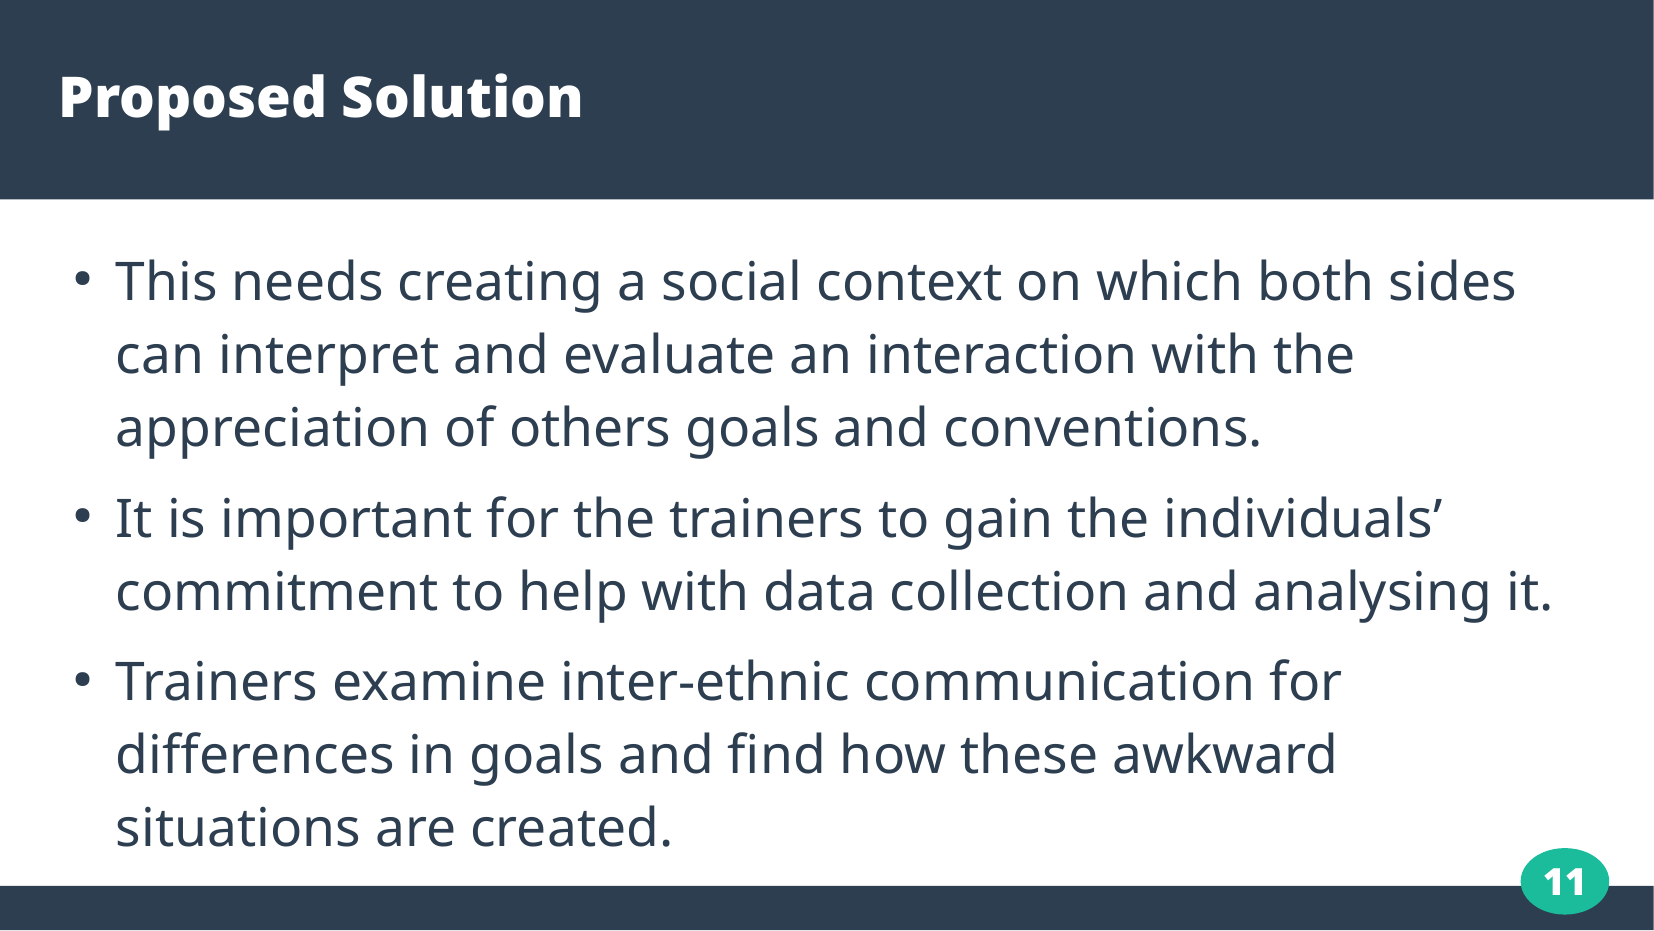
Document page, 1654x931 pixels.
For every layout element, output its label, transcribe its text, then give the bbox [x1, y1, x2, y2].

title Proposed Solution [59, 37, 1595, 155]
list This needs creating a social context on which both sides can interpret and evaluate an interaction with the appreciation of others goals and conventions. It is important for the trainers to gain the individuals’ commitment to help with data collection and analysing it. Trainers examine inter-ethnic communication for differences in goals and find how these awkward situations are created. [59, 243, 1595, 864]
